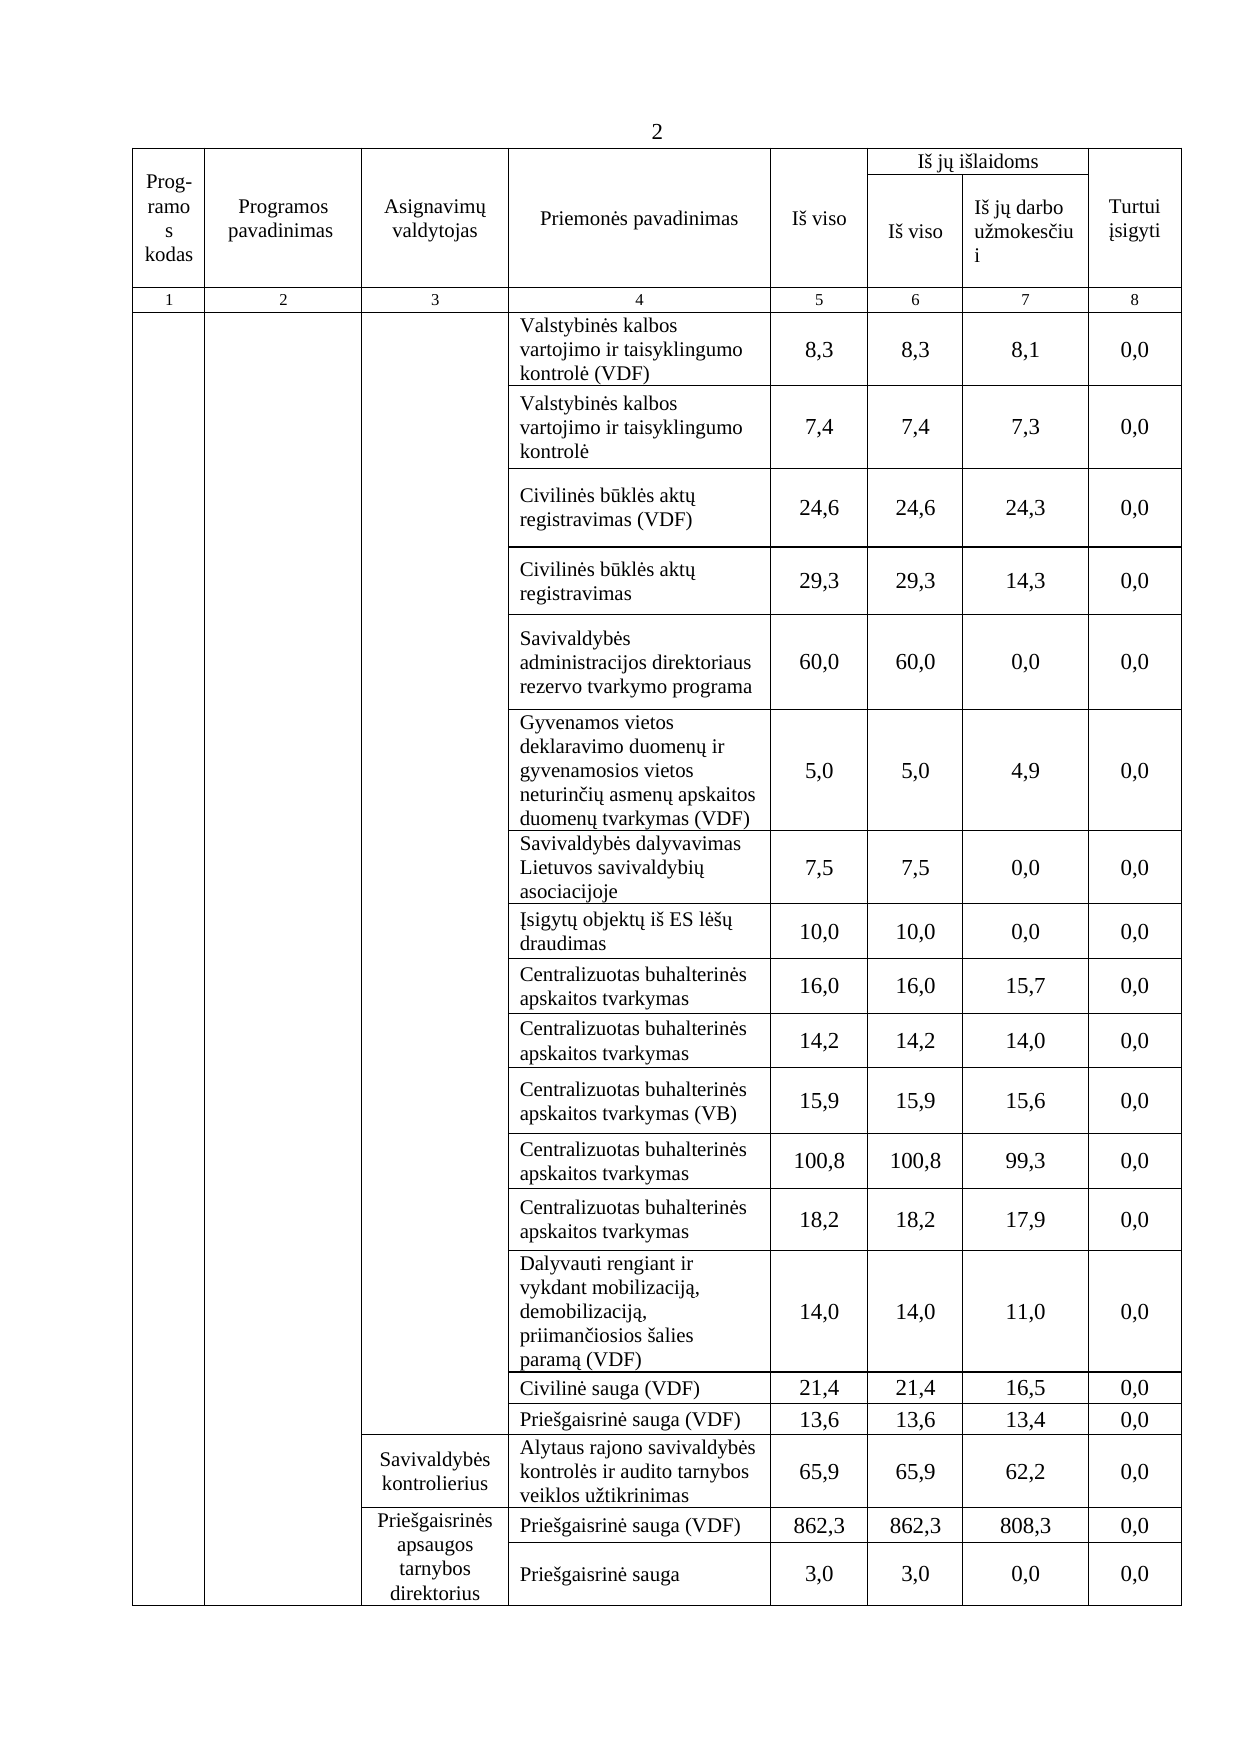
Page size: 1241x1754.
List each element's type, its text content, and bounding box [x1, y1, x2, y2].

table_cell 99,3 [963, 1134, 1088, 1188]
table_cell 7,5 [868, 831, 962, 903]
table_cell 65,9 [771, 1435, 867, 1507]
table_cell Priešgaisrinė sauga (VDF) [509, 1404, 770, 1434]
table_cell [133, 313, 204, 1604]
table_cell 16,0 [771, 959, 867, 1013]
table_cell 0,0 [1089, 831, 1181, 903]
table_cell Iš viso [868, 175, 962, 287]
table_cell Centralizuotas buhalterinės apskaitos tvarkymas [509, 1189, 770, 1250]
table_cell 5,0 [771, 710, 867, 830]
table_cell 100,8 [771, 1134, 867, 1188]
table_cell 8,1 [963, 313, 1088, 385]
table_cell 13,6 [771, 1404, 867, 1434]
table_cell [205, 313, 361, 1604]
table_cell Savivaldybės kontrolierius [362, 1435, 508, 1507]
table_cell 0,0 [1089, 548, 1181, 614]
table_cell Centralizuotas buhalterinės apskaitos tvarkymas (VB) [509, 1068, 770, 1133]
table_cell 1 [133, 288, 204, 312]
table_cell Centralizuotas buhalterinės apskaitos tvarkymas [509, 959, 770, 1013]
table_cell 21,4 [868, 1373, 962, 1403]
table_cell 4,9 [963, 710, 1088, 830]
table_cell 14,2 [771, 1014, 867, 1067]
table_cell 0,0 [1089, 1543, 1181, 1604]
table_cell Alytaus rajono savivaldybės kontrolės ir audito tarnybos veiklos užtikrinimas [509, 1435, 770, 1507]
table_cell Valstybinės kalbos vartojimo ir taisyklingumo kontrolė [509, 386, 770, 467]
table_cell Iš jų darbo užmokesčiui [963, 175, 1088, 287]
table_cell 5,0 [868, 710, 962, 830]
table_cell 18,2 [771, 1189, 867, 1250]
table_cell 5 [771, 288, 867, 312]
table_cell Civilinės būklės aktų registravimas [509, 548, 770, 614]
table_cell 15,9 [771, 1068, 867, 1133]
table_cell 0,0 [1089, 1435, 1181, 1507]
table_cell 2 [205, 288, 361, 312]
table_cell 17,9 [963, 1189, 1088, 1250]
table_cell 14,3 [963, 548, 1088, 614]
table_cell 862,3 [868, 1508, 962, 1542]
table_cell 29,3 [771, 548, 867, 614]
table_cell 14,2 [868, 1014, 962, 1067]
table_cell 8,3 [771, 313, 867, 385]
table_cell 0,0 [1089, 1014, 1181, 1067]
table_cell 0,0 [963, 615, 1088, 709]
table_header Prog-ramos kodas [133, 149, 204, 287]
table_header Programos pavadinimas [205, 149, 361, 287]
table_cell 60,0 [771, 615, 867, 709]
table_cell 24,3 [963, 469, 1088, 546]
table_cell 7,5 [771, 831, 867, 903]
table_cell 100,8 [868, 1134, 962, 1188]
table_cell 0,0 [963, 904, 1088, 958]
table_cell 3,0 [868, 1543, 962, 1604]
table_cell 14,0 [868, 1251, 962, 1371]
table_cell 0,0 [1089, 469, 1181, 546]
table_cell Savivaldybės dalyvavimas Lietuvos savivaldybių asociacijoje [509, 831, 770, 903]
table_cell 0,0 [1089, 1068, 1181, 1133]
table_cell Įsigytų objektų iš ES lėšų draudimas [509, 904, 770, 958]
table_cell 15,7 [963, 959, 1088, 1013]
table_cell 0,0 [1089, 386, 1181, 467]
table_cell 0,0 [1089, 1508, 1181, 1542]
table_cell Savivaldybės administracijos direktoriaus rezervo tvarkymo programa [509, 615, 770, 709]
table_header Iš jų išlaidoms [868, 149, 1088, 174]
table_cell 10,0 [868, 904, 962, 958]
table_cell 0,0 [1089, 1404, 1181, 1434]
table_cell 808,3 [963, 1508, 1088, 1542]
table_cell 6 [868, 288, 962, 312]
table_cell 62,2 [963, 1435, 1088, 1507]
table_cell Priešgaisrinės apsaugos tarnybos direktorius [362, 1508, 508, 1604]
table_cell 18,2 [868, 1189, 962, 1250]
table_header Asignavimų valdytojas [362, 149, 508, 287]
table_cell 24,6 [771, 469, 867, 546]
table_cell 0,0 [1089, 904, 1181, 958]
table_cell 0,0 [1089, 1251, 1181, 1371]
table_cell Centralizuotas buhalterinės apskaitos tvarkymas [509, 1134, 770, 1188]
table_cell 14,0 [963, 1014, 1088, 1067]
table_header Priemonės pavadinimas [509, 149, 770, 287]
table_cell 0,0 [1089, 1373, 1181, 1403]
table_header Iš viso [771, 149, 867, 287]
table_cell Gyvenamos vietos deklaravimo duomenų ir gyvenamosios vietos neturinčių asmenų apskaitos duomenų tvarkymas (VDF) [509, 710, 770, 830]
table_cell 4 [509, 288, 770, 312]
table_cell 13,4 [963, 1404, 1088, 1434]
table_cell 29,3 [868, 548, 962, 614]
table_cell 0,0 [1089, 959, 1181, 1013]
table_cell 16,5 [963, 1373, 1088, 1403]
table_cell Valstybinės kalbos vartojimo ir taisyklingumo kontrolė (VDF) [509, 313, 770, 385]
table_cell 10,0 [771, 904, 867, 958]
table_cell 8,3 [868, 313, 962, 385]
table_cell Civilinė sauga (VDF) [509, 1373, 770, 1403]
table_cell 16,0 [868, 959, 962, 1013]
table_cell 65,9 [868, 1435, 962, 1507]
table_cell 0,0 [963, 1543, 1088, 1604]
table_cell 0,0 [1089, 1134, 1181, 1188]
table_cell 24,6 [868, 469, 962, 546]
table_cell 21,4 [771, 1373, 867, 1403]
table_cell 7 [963, 288, 1088, 312]
table_cell 862,3 [771, 1508, 867, 1542]
table_cell Civilinės būklės aktų registravimas (VDF) [509, 469, 770, 546]
table_cell 11,0 [963, 1251, 1088, 1371]
table_cell 7,4 [868, 386, 962, 467]
table_header Turtui įsigyti [1089, 149, 1181, 287]
table_cell Dalyvauti rengiant ir vykdant mobilizaciją, demobilizaciją, priimančiosios šalies paramą (VDF) [509, 1251, 770, 1371]
table_cell 3,0 [771, 1543, 867, 1604]
table_cell 15,9 [868, 1068, 962, 1133]
table_cell [362, 313, 508, 1434]
table_cell 0,0 [1089, 313, 1181, 385]
table_cell 7,4 [771, 386, 867, 467]
table_cell 60,0 [868, 615, 962, 709]
table_cell 8 [1089, 288, 1181, 312]
table_cell 0,0 [1089, 1189, 1181, 1250]
table_cell 3 [362, 288, 508, 312]
table_cell 15,6 [963, 1068, 1088, 1133]
table_cell 13,6 [868, 1404, 962, 1434]
table_cell 14,0 [771, 1251, 867, 1371]
table_cell Centralizuotas buhalterinės apskaitos tvarkymas [509, 1014, 770, 1067]
table_cell Priešgaisrinė sauga (VDF) [509, 1508, 770, 1542]
table_cell Priešgaisrinė sauga [509, 1543, 770, 1604]
table_cell 0,0 [1089, 710, 1181, 830]
table_cell 0,0 [1089, 615, 1181, 709]
table_cell 7,3 [963, 386, 1088, 467]
table_cell 0,0 [963, 831, 1088, 903]
